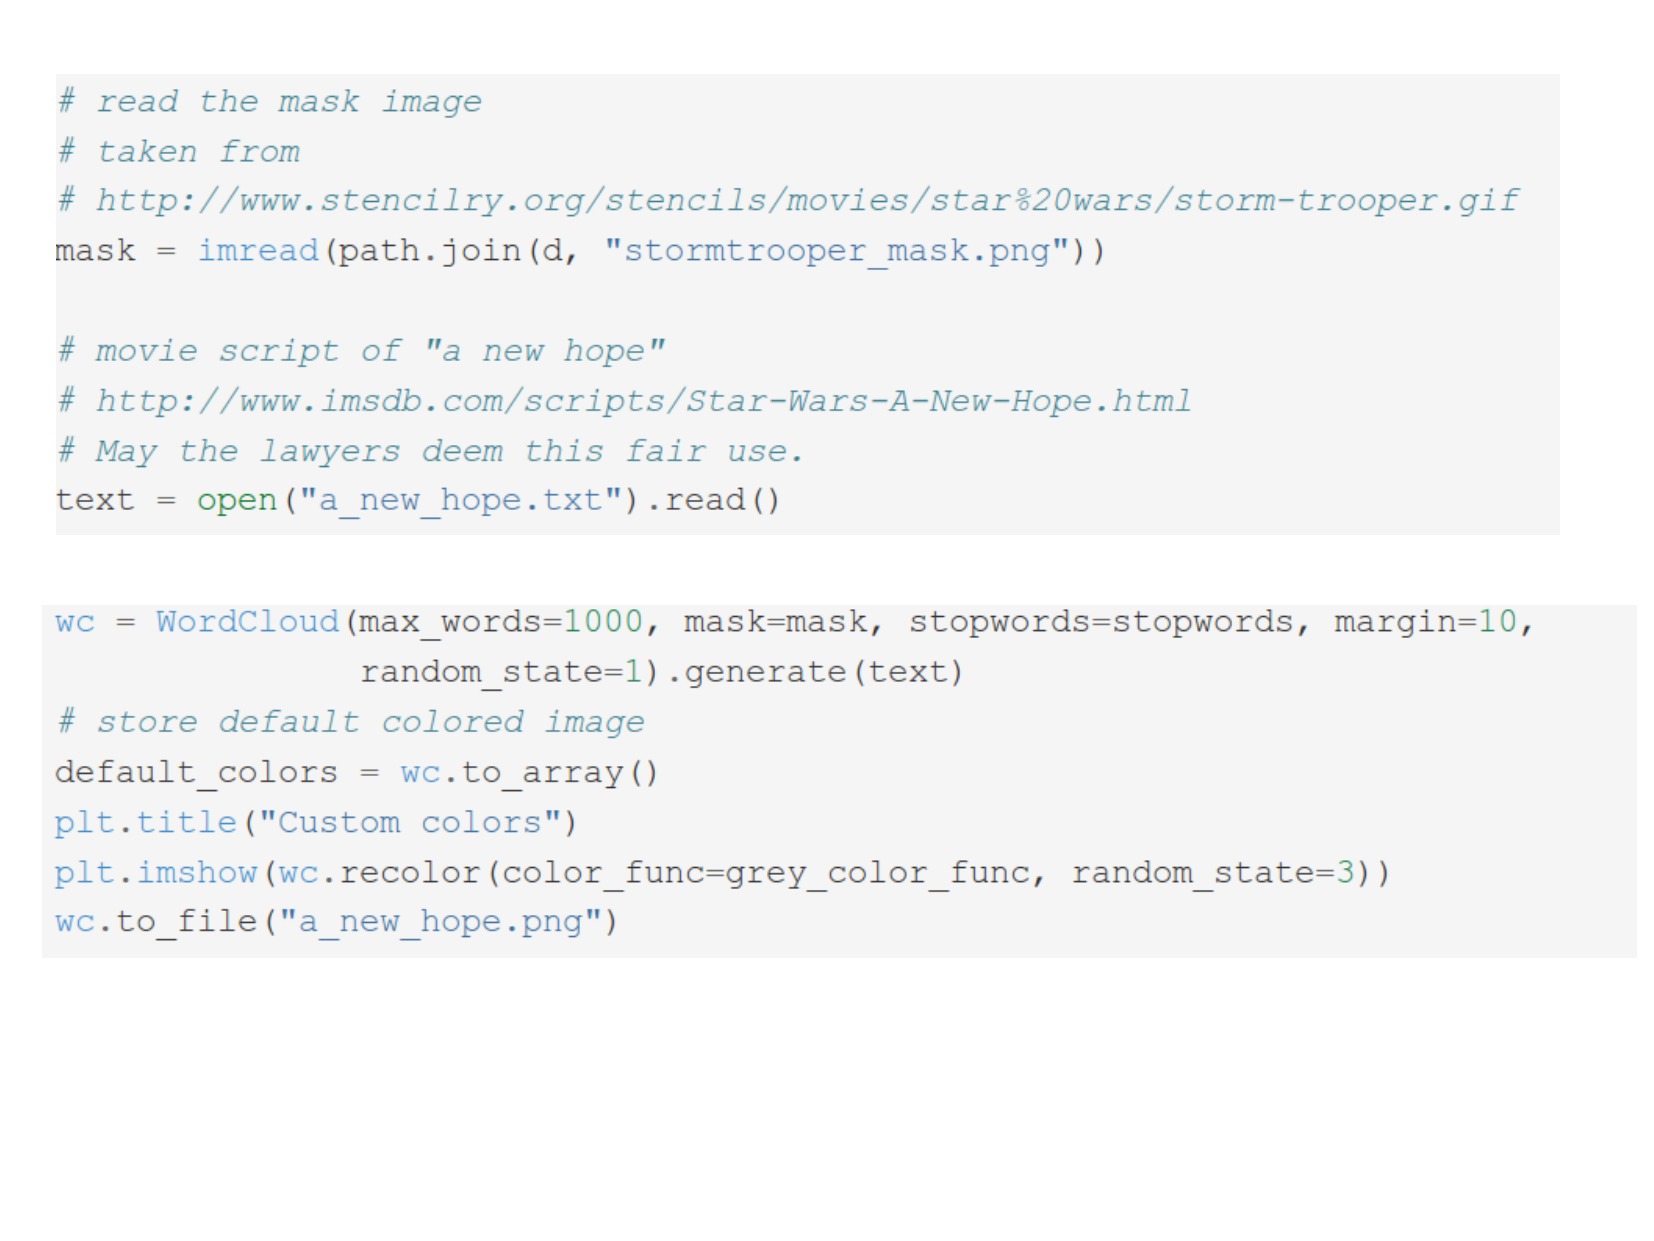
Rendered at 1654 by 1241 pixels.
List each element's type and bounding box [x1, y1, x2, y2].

picture [56, 74, 1560, 535]
picture [42, 605, 1637, 958]
